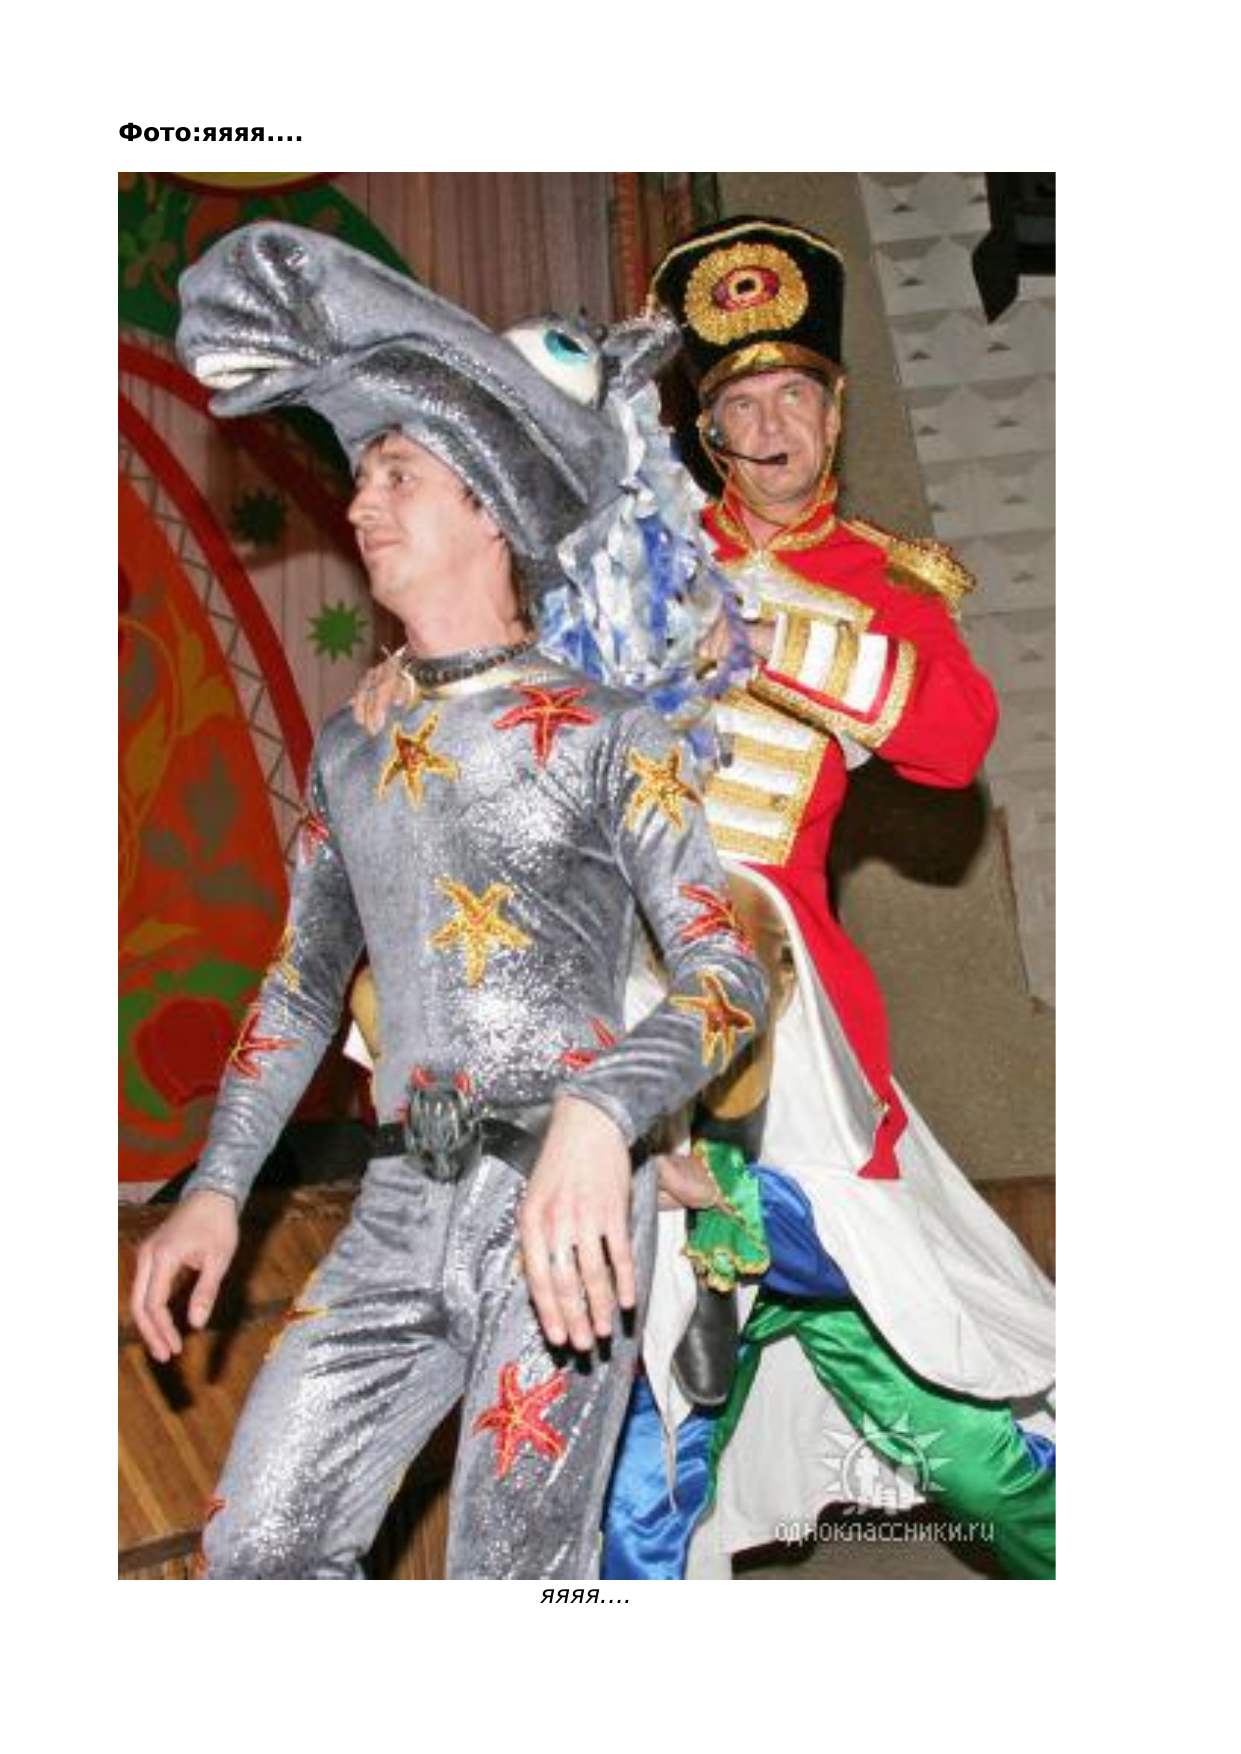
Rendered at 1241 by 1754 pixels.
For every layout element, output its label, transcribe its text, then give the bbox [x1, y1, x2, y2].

picture [118, 172, 1056, 1580]
text яяяя.... [118, 1580, 1056, 1609]
subtitle Фото:яяяя.... [118, 118, 1122, 147]
